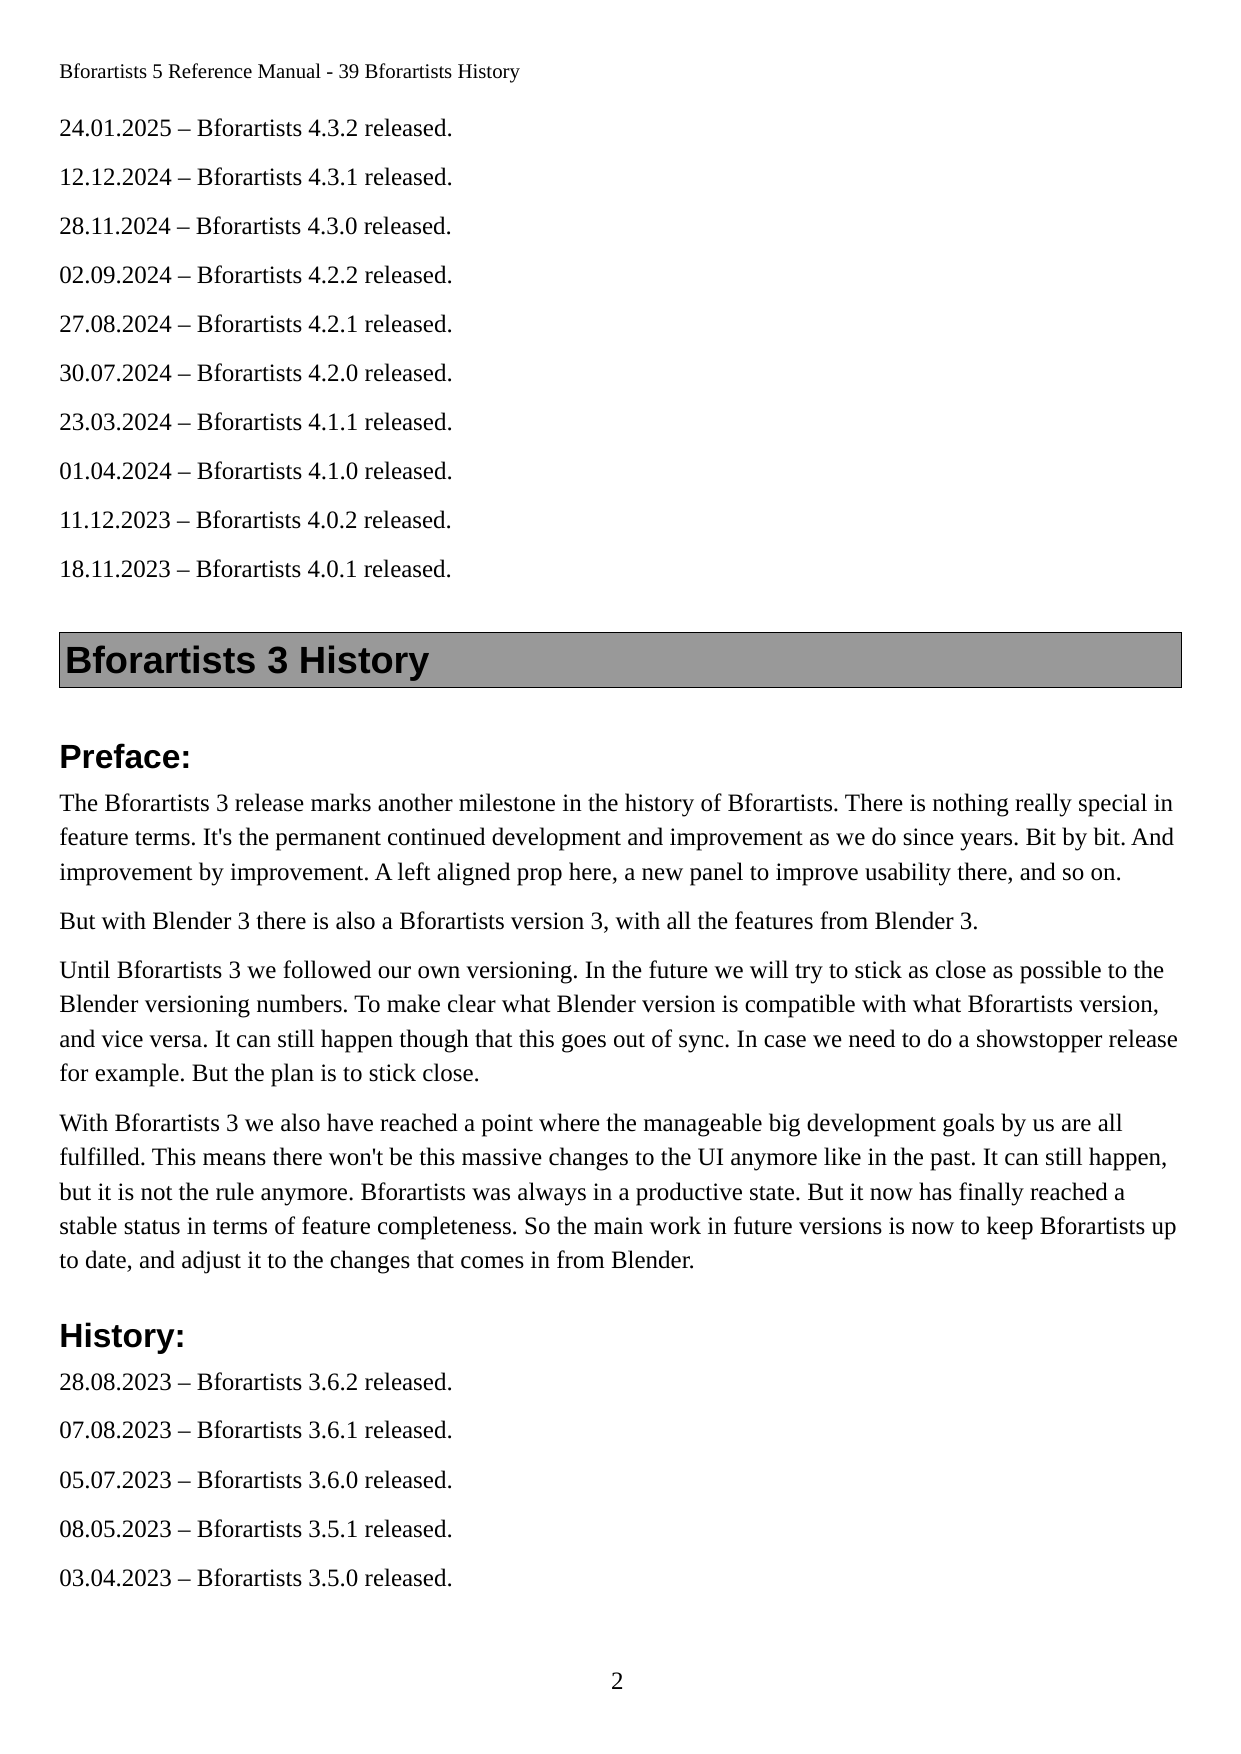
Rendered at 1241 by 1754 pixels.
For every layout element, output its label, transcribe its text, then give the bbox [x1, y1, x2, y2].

subtitle Preface: [59, 737, 1181, 776]
subtitle History: [59, 1315, 1181, 1354]
text 07.08.2023 – Bforartists 3.6.1 released. [59, 1416, 1181, 1444]
text But with Blender 3 there is also a Bforartists version 3, with all the features from Blender 3. [59, 906, 1181, 935]
text With Bforartists 3 we also have reached a point where the manageable big development goals by us are all fulfilled. This means there won't be this massive changes to the UI anymore like in the past. It can still happen, but it is not the rule anymore. Bforartists was always in a productive state. But it now has finally reached a stable status in terms of feature completeness. So the main work in future versions is now to keep Bforartists up to date, and adjust it to the changes that comes in from Blender. [59, 1108, 1181, 1274]
text 27.08.2024 – Bforartists 4.2.1 released. [59, 309, 1181, 338]
text 12.12.2024 – Bforartists 4.3.1 released. [59, 162, 1181, 190]
text 18.11.2023 – Bforartists 4.0.1 released. [59, 554, 1181, 583]
text 08.05.2023 – Bforartists 3.5.1 released. [59, 1514, 1181, 1542]
text 02.09.2024 – Bforartists 4.2.2 released. [59, 260, 1181, 288]
text The Bforartists 3 release marks another milestone in the history of Bforartists. There is nothing really special in feature terms. It's the permanent continued development and improvement as we do since years. Bit by bit. And improvement by improvement. A left aligned prop here, a new panel to improve usability there, and so on. [59, 788, 1181, 886]
text 23.03.2024 – Bforartists 4.1.1 released. [59, 407, 1181, 436]
text Until Bforartists 3 we followed our own versioning. In the future we will try to stick as close as possible to the Blender versioning numbers. To make clear what Blender version is compatible with what Bforartists version, and vice versa. It can still happen though that this goes out of sync. In case we need to do a showstopper release for example. But the plan is to stick close. [59, 955, 1181, 1087]
text 30.07.2024 – Bforartists 4.2.0 released. [59, 358, 1181, 387]
text 05.07.2023 – Bforartists 3.6.0 released. [59, 1465, 1181, 1493]
text 01.04.2024 – Bforartists 4.1.0 released. [59, 456, 1181, 485]
text 28.08.2023 – Bforartists 3.6.2 released. [59, 1367, 1181, 1395]
text 03.04.2023 – Bforartists 3.5.0 released. [59, 1563, 1181, 1592]
table_header Bforartists 3 History [60, 633, 1181, 687]
text 28.11.2024 – Bforartists 4.3.0 released. [59, 211, 1181, 239]
text 11.12.2023 – Bforartists 4.0.2 released. [59, 505, 1181, 534]
text 24.01.2025 – Bforartists 4.3.2 released. [59, 113, 1181, 141]
